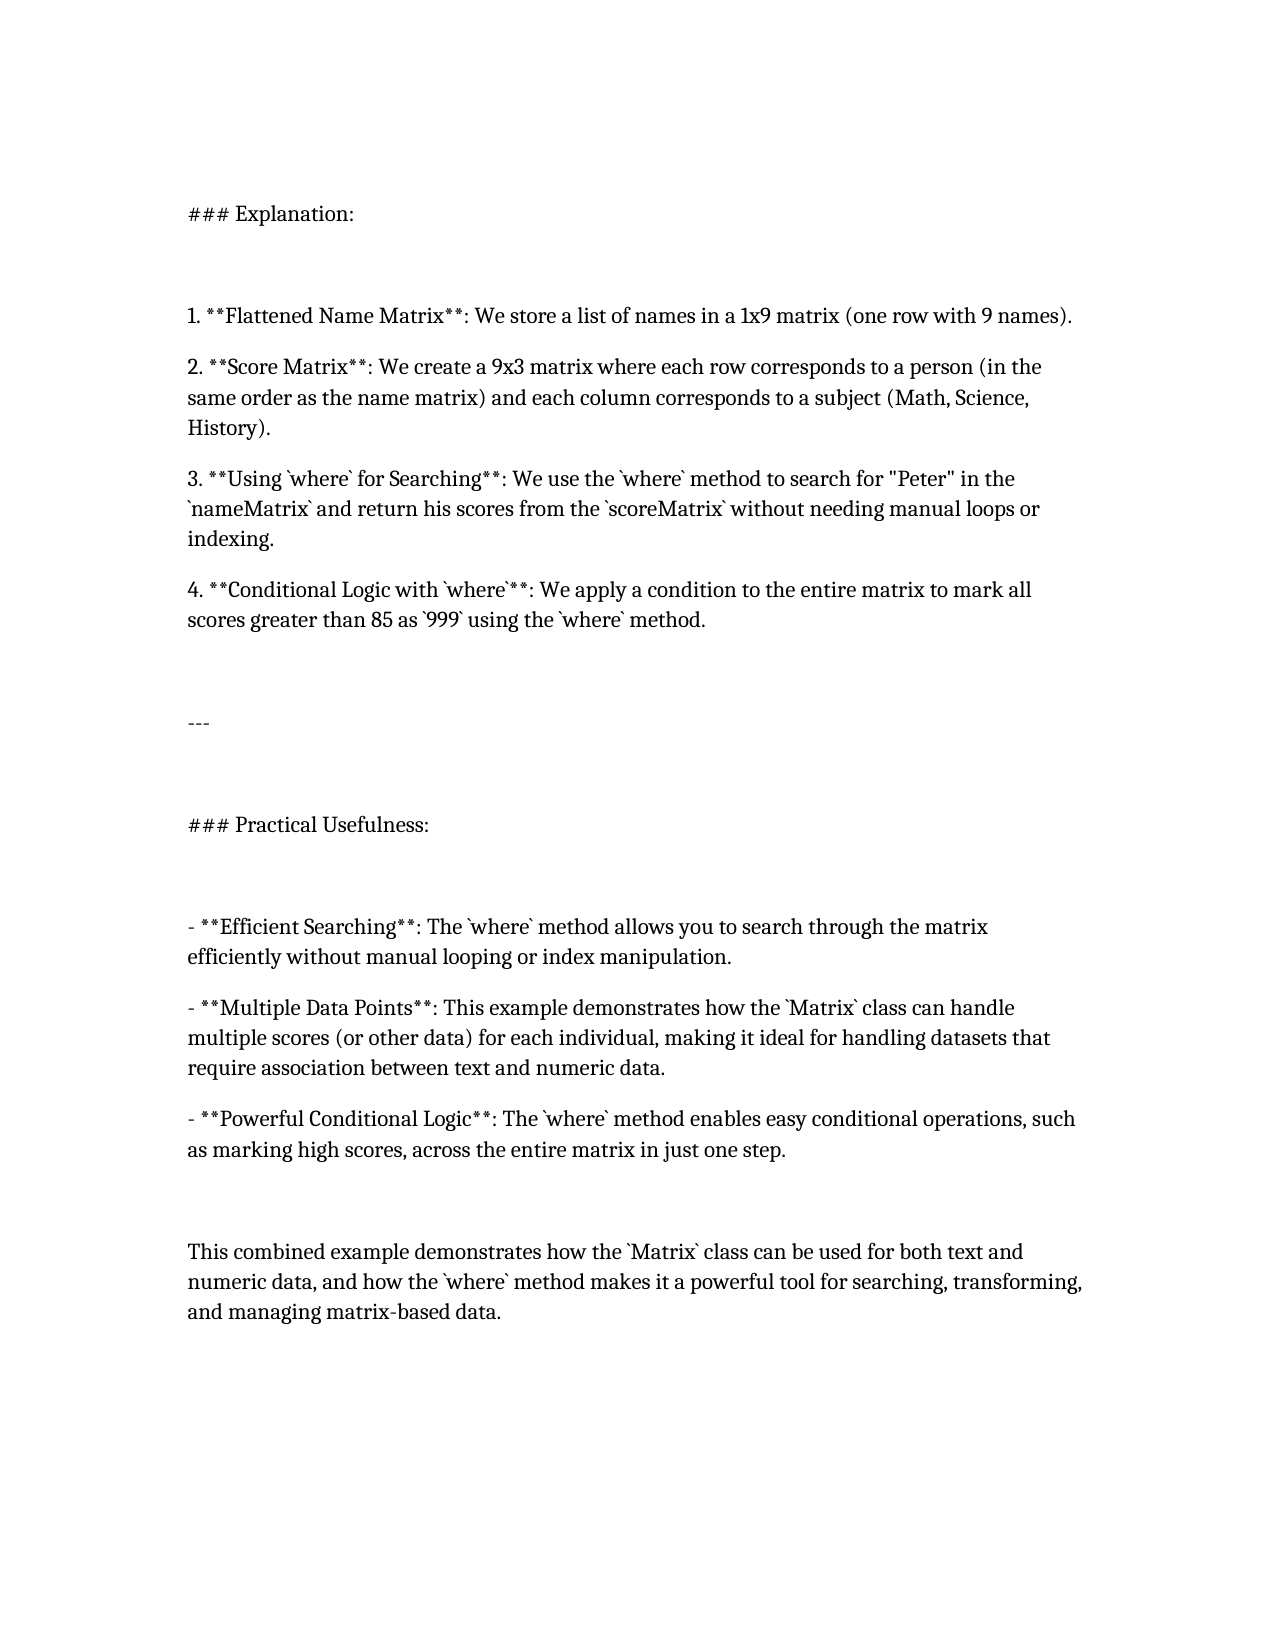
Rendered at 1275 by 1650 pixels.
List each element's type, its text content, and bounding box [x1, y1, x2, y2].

text This combined example demonstrates how the `Matrix` class can be used for both text and numeric data, and how the `where` method makes it a powerful tool for searching, transforming, and managing matrix-based data. [187, 1238, 1087, 1356]
text - **Multiple Data Points**: This example demonstrates how the `Matrix` class can handle multiple scores (or other data) for each individual, making it ideal for handling datasets that require association between text and numeric data. [187, 995, 1087, 1082]
text 4. **Conditional Logic with `where`**: We apply a condition to the entire matrix to mark all scores greater than 85 as `999` using the `where` method. [187, 577, 1087, 634]
text ### Practical Usefulness: [187, 811, 1087, 838]
text 3. **Using `where` for Searching**: We use the `where` method to search for "Peter" in the `nameMatrix` and return his scores from the `scoreMatrix` without needing manual loops or indexing. [187, 466, 1087, 552]
text - **Powerful Conditional Logic**: The `where` method enables easy conditional operations, such as marking high scores, across the entire matrix in just one step. [187, 1106, 1087, 1163]
text 2. **Score Matrix**: We create a 9x3 matrix where each row corresponds to a person (in the same order as the name matrix) and each column corresponds to a subject (Math, Science, History). [187, 354, 1087, 441]
text 1. **Flattened Name Matrix**: We store a list of names in a 1x9 matrix (one row with 9 names). [187, 303, 1087, 329]
text - **Efficient Searching**: The `where` method allows you to search through the matrix efficiently without manual looping or index manipulation. [187, 913, 1087, 970]
text ### Explanation: [187, 201, 1087, 227]
text --- [187, 709, 1087, 736]
